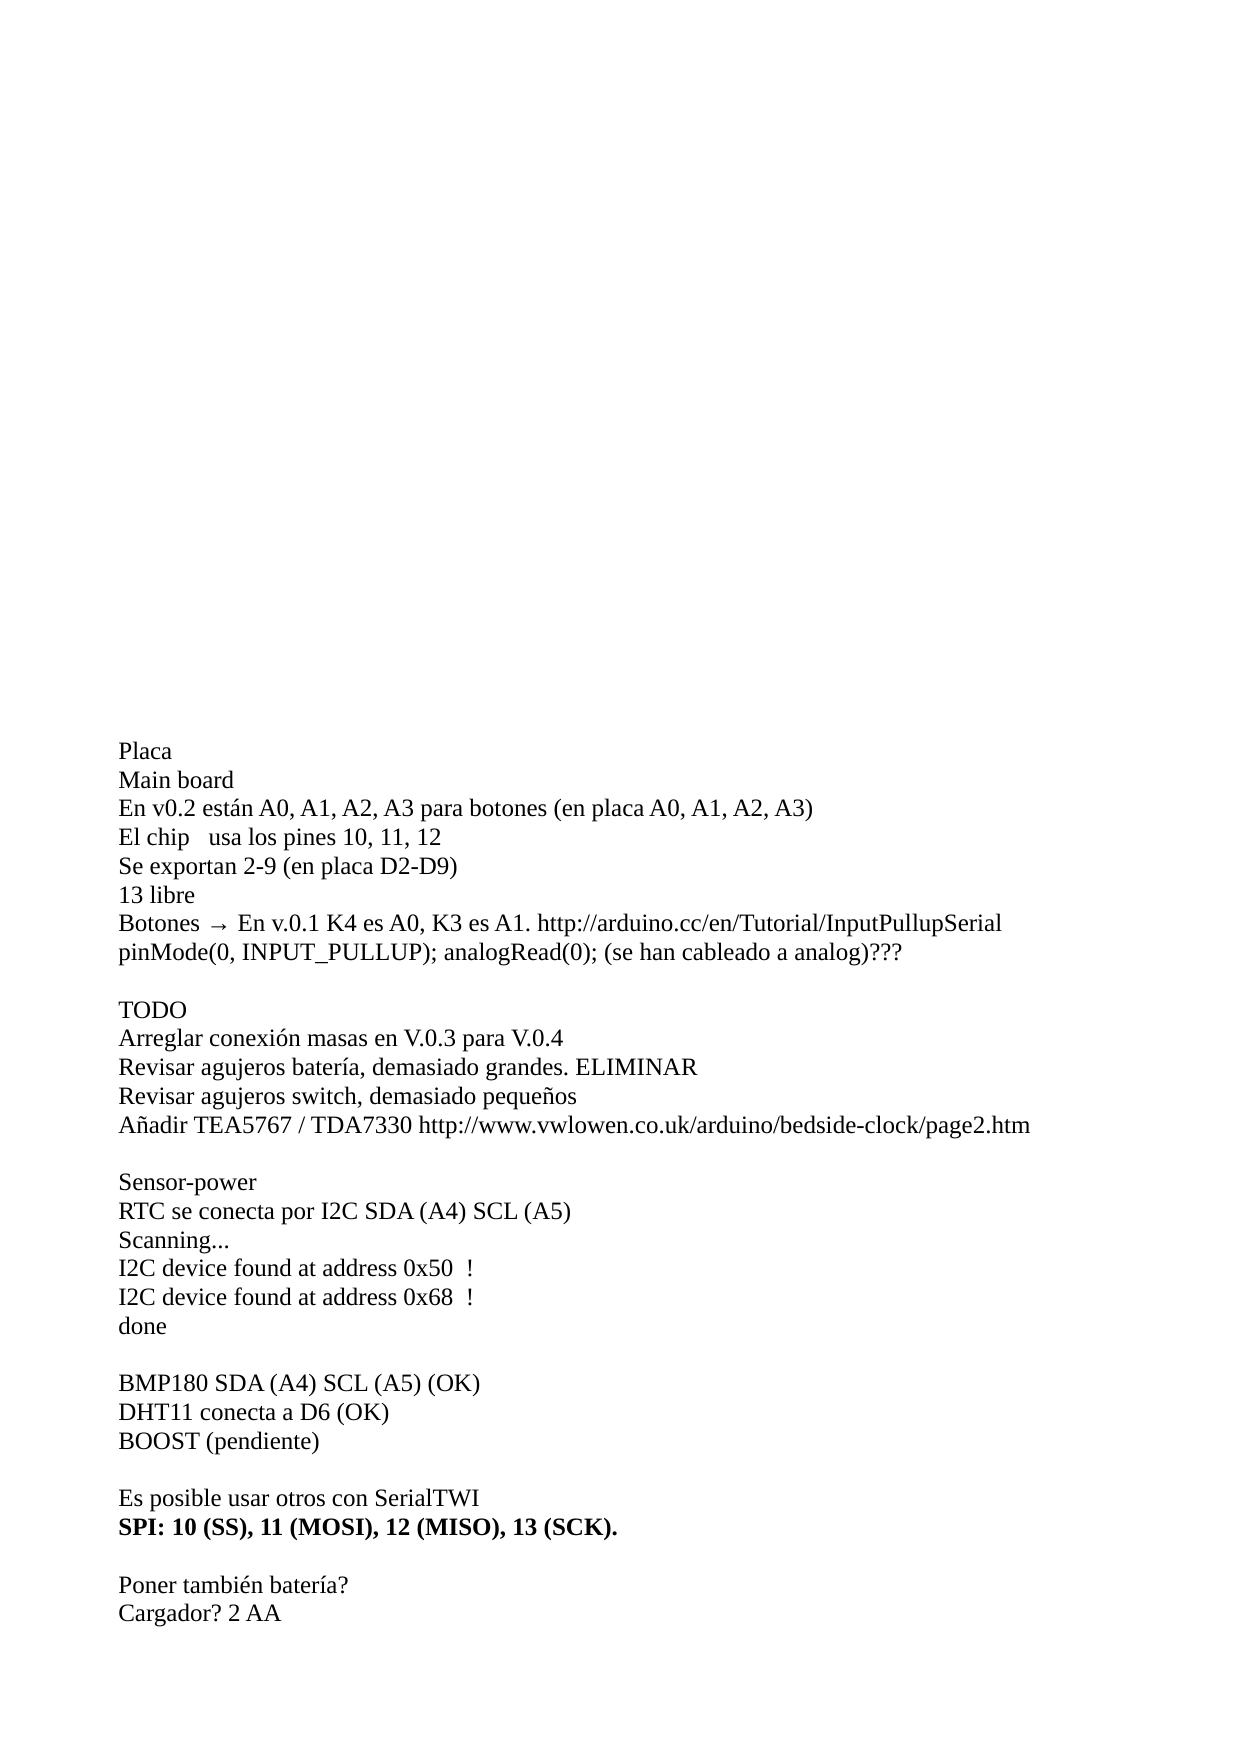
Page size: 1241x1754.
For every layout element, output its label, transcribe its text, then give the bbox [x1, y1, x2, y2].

text done [118, 1311, 1122, 1340]
text DHT11 conecta a D6 (OK) [118, 1397, 1122, 1426]
text BOOST (pendiente) [118, 1426, 1122, 1455]
text RTC se conecta por I2C SDA (A4) SCL (A5) [118, 1196, 1122, 1225]
text En v0.2 están A0, A1, A2, A3 para botones (en placa A0, A1, A2, A3) [118, 793, 1122, 822]
text Scanning... [118, 1225, 1122, 1253]
text Poner también batería? [118, 1570, 1122, 1598]
text Se exportan 2-9 (en placa D2-D9) [118, 851, 1122, 880]
text Placa [118, 736, 1122, 765]
text pinMode(0, INPUT_PULLUP); analogRead(0); (se han cableado a analog)??? [118, 937, 1122, 966]
text Es posible usar otros con SerialTWI [118, 1483, 1122, 1512]
text 13 libre [118, 880, 1122, 908]
text Main board [118, 765, 1122, 793]
text Arreglar conexión masas en V.0.3 para V.0.4 [118, 1023, 1122, 1052]
text Revisar agujeros batería, demasiado grandes. ELIMINAR [118, 1052, 1122, 1081]
text El chip usa los pines 10, 11, 12 [118, 822, 1122, 851]
text Cargador? 2 AA [118, 1598, 1122, 1627]
text Añadir TEA5767 / TDA7330 http://www.vwlowen.co.uk/arduino/bedside-clock/page2.htm [118, 1110, 1122, 1138]
text TODO [118, 995, 1122, 1023]
text Sensor-power [118, 1167, 1122, 1196]
text Revisar agujeros switch, demasiado pequeños [118, 1081, 1122, 1110]
text BMP180 SDA (A4) SCL (A5) (OK) [118, 1368, 1122, 1397]
text Botones → En v.0.1 K4 es A0, K3 es A1. http://arduino.cc/en/Tutorial/InputPullupSerial [118, 908, 1122, 937]
text I2C device found at address 0x68 ! [118, 1282, 1122, 1311]
text I2C device found at address 0x50 ! [118, 1253, 1122, 1282]
text SPI: 10 (SS), 11 (MOSI), 12 (MISO), 13 (SCK). [118, 1512, 1122, 1541]
